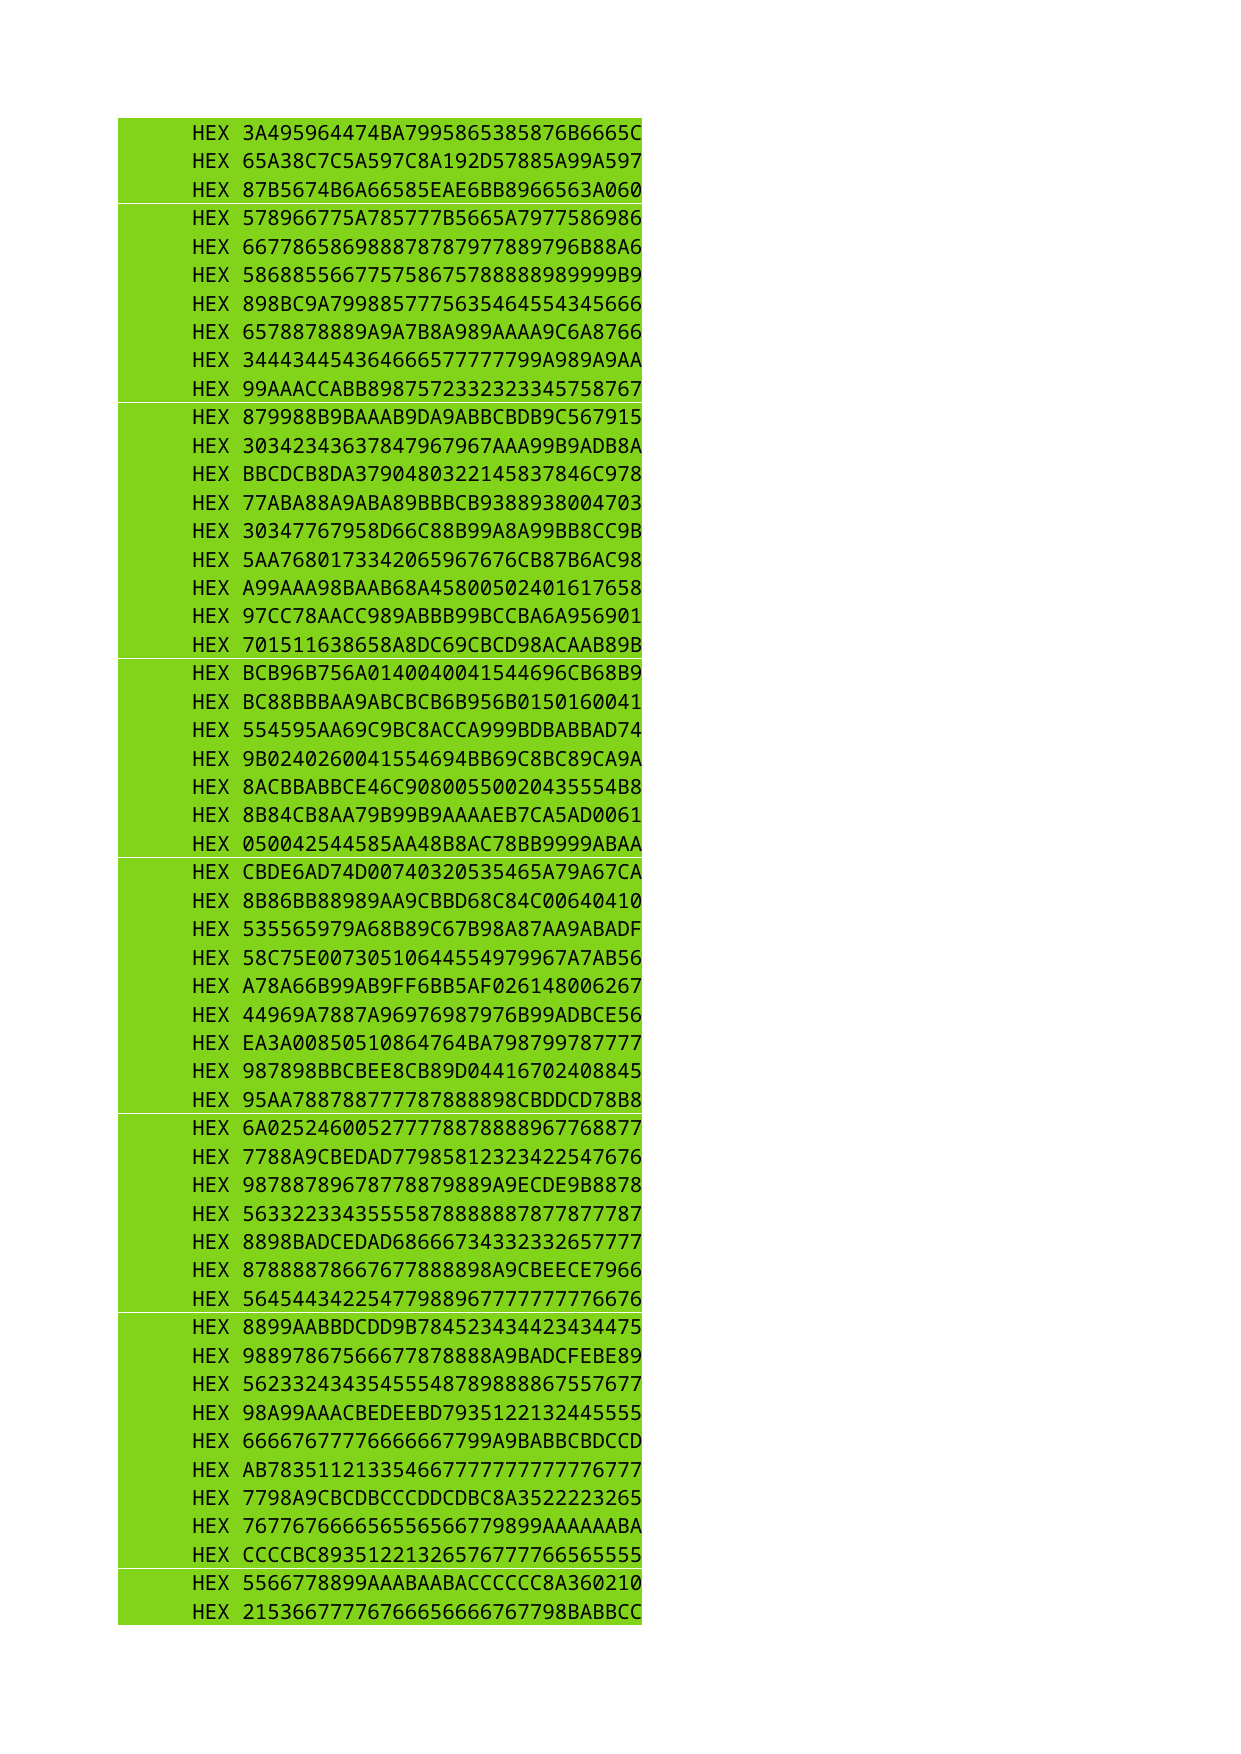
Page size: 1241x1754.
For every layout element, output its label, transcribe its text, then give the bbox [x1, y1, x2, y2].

text HEX 898BC9A7998857775635464554345666 [118, 289, 1122, 317]
text HEX 586885566775758675788888989999B9 [118, 260, 1122, 289]
text HEX 65A38C7C5A597C8A192D57885A99A597 [118, 147, 1122, 175]
text HEX 8899AABBDCDD9B784523434423434475 [118, 1312, 1122, 1341]
text HEX 3A495964474BA7995865385876B6665C [118, 118, 1122, 147]
text HEX 97CC78AACC989ABBB99BCCBA6A956901 [118, 602, 1122, 630]
text HEX A99AAA98BAAB68A45800502401617658 [118, 573, 1122, 602]
text HEX 554595AA69C9BC8ACCA999BDBABBAD74 [118, 715, 1122, 744]
text HEX 8B84CB8AA79B99B9AAAAEB7CA5AD0061 [118, 801, 1122, 829]
text HEX 95AA788788777787888898CBDDCD78B8 [118, 1085, 1122, 1113]
text HEX 5566778899AAABAABACCCCCC8A360210 [118, 1568, 1122, 1597]
text HEX EA3A00850510864764BA798799787777 [118, 1028, 1122, 1057]
text HEX 701511638658A8DC69CBCD98ACAAB89B [118, 630, 1122, 658]
text HEX 667786586988878787977889796B88A6 [118, 232, 1122, 260]
text HEX AB783511213354667777777777776777 [118, 1455, 1122, 1483]
text HEX BCB96B756A0140040041544696CB68B9 [118, 658, 1122, 687]
text HEX 5AA7680173342065967676CB87B6AC98 [118, 545, 1122, 573]
text HEX BBCDCB8DA3790480322145837846C978 [118, 459, 1122, 488]
text HEX 56454434225477988967777777776676 [118, 1284, 1122, 1312]
text HEX 77ABA88A9ABA89BBBCB9388938004703 [118, 488, 1122, 516]
text HEX 58C75E00730510644554979967A7AB56 [118, 943, 1122, 971]
text HEX 8898BADCEDAD68666734332332657777 [118, 1227, 1122, 1256]
text HEX 56332233435555878888887877877787 [118, 1199, 1122, 1227]
text HEX 30347767958D66C88B99A8A99BB8CC9B [118, 516, 1122, 545]
text HEX 8ACBBABBCE46C90800550020435554B8 [118, 772, 1122, 801]
text HEX 9B0240260041554694BB69C8BC89CA9A [118, 744, 1122, 772]
text HEX BC88BBBAA9ABCBCB6B956B0150160041 [118, 687, 1122, 715]
text HEX 66667677776666667799A9BABBCBDCCD [118, 1426, 1122, 1455]
text HEX 6578878889A9A7B8A989AAAA9C6A8766 [118, 317, 1122, 346]
text HEX 987898BBCBEE8CB89D04416702408845 [118, 1057, 1122, 1085]
text HEX 578966775A785777B5665A7977586986 [118, 203, 1122, 232]
text HEX CBDE6AD74D00740320535465A79A67CA [118, 857, 1122, 886]
text HEX 56233243435455548789888867557677 [118, 1369, 1122, 1398]
text HEX 98897867566677878888A9BADCFEBE89 [118, 1341, 1122, 1369]
text HEX 87B5674B6A66585EAE6BB8966563A060 [118, 175, 1122, 203]
text HEX 6A025246005277778878888967768877 [118, 1113, 1122, 1142]
text HEX 767767666656556566779899AAAAAABA [118, 1512, 1122, 1540]
text HEX 30342343637847967967AAA99B9ADB8A [118, 431, 1122, 459]
text HEX 7788A9CBEDAD77985812323422547676 [118, 1142, 1122, 1170]
text HEX CCCCBC89351221326576777766565555 [118, 1540, 1122, 1568]
text HEX 98A99AAACBEDEEBD7935122132445555 [118, 1398, 1122, 1426]
text HEX 879988B9BAAAB9DA9ABBCBDB9C567915 [118, 402, 1122, 431]
text HEX 87888878667677888898A9CBEECE7966 [118, 1256, 1122, 1284]
text HEX 344434454364666577777799A989A9AA [118, 346, 1122, 374]
text HEX 44969A7887A96976987976B99ADBCE56 [118, 1000, 1122, 1028]
text HEX 99AAACCABB8987572332323345758767 [118, 374, 1122, 402]
text HEX 98788789678778879889A9ECDE9B8878 [118, 1170, 1122, 1199]
text HEX 7798A9CBCDBCCCDDCDBC8A3522223265 [118, 1483, 1122, 1512]
text HEX 535565979A68B89C67B98A87AA9ABADF [118, 914, 1122, 943]
text HEX 050042544585AA48B8AC78BB9999ABAA [118, 829, 1122, 857]
text HEX A78A66B99AB9FF6BB5AF026148006267 [118, 971, 1122, 1000]
text HEX 21536677776766656666767798BABBCC [118, 1597, 1122, 1625]
text HEX 8B86BB88989AA9CBBD68C84C00640410 [118, 886, 1122, 914]
